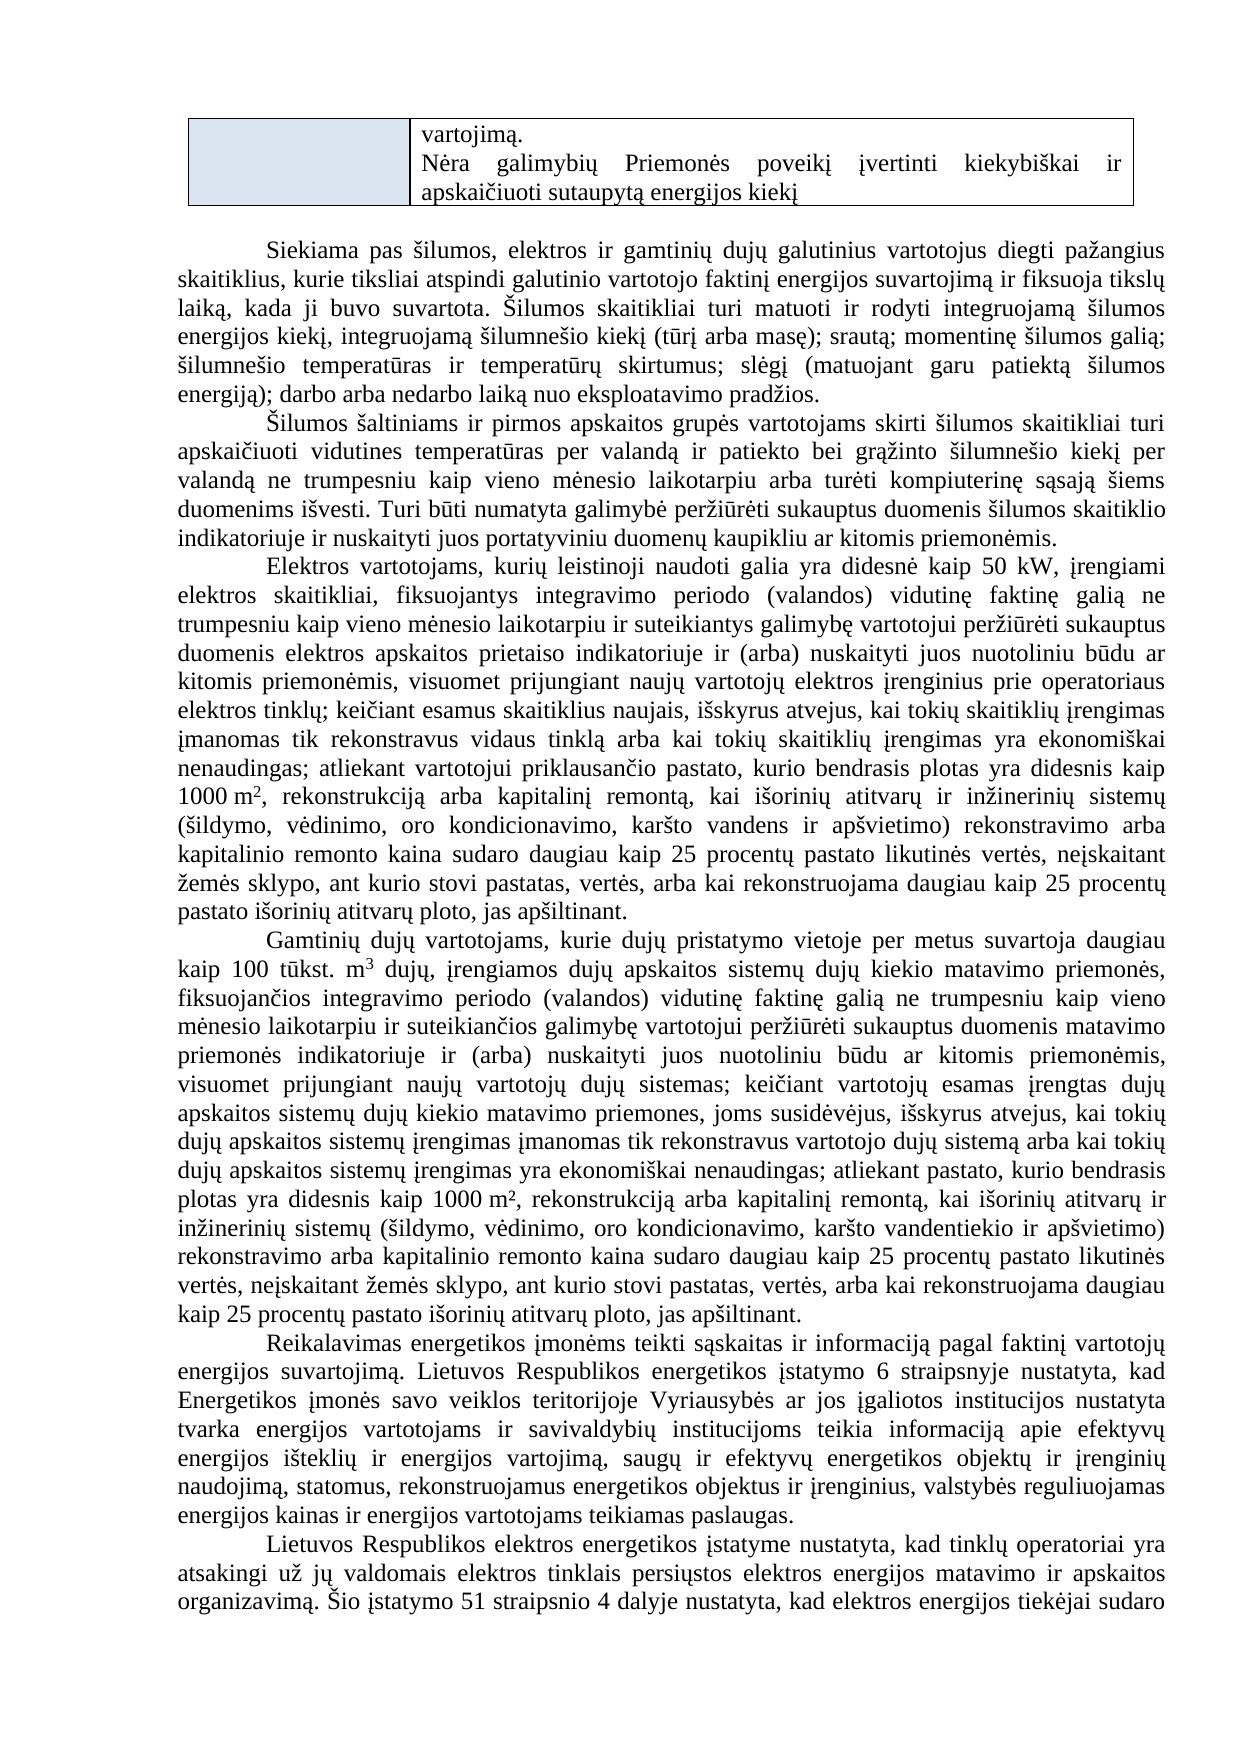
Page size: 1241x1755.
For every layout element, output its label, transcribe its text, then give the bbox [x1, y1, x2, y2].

text Elektros vartotojams, kurių leistinoji naudoti galia yra didesnė kaip 50 kW, įrengiami elektros skaitikliai, fiksuojantys integravimo periodo (valandos) vidutinę faktinę galią ne trumpesniu kaip vieno mėnesio laikotarpiu ir suteikiantys galimybę vartotojui peržiūrėti sukauptus duomenis elektros apskaitos prietaiso indikatoriuje ir (arba) nuskaityti juos nuotoliniu būdu ar kitomis priemonėmis, visuomet prijungiant naujų vartotojų elektros įrenginius prie operatoriaus elektros tinklų; keičiant esamus skaitiklius naujais, išskyrus atvejus, kai tokių skaitiklių įrengimas įmanomas tik rekonstravus vidaus tinklą arba kai tokių skaitiklių įrengimas yra ekonomiškai nenaudingas; atliekant vartotojui priklausančio pastato, kurio bendrasis plotas yra didesnis kaip 1000 m2, rekonstrukciją arba kapitalinį remontą, kai išorinių atitvarų ir inžinerinių sistemų (šildymo, vėdinimo, oro kondicionavimo, karšto vandens ir apšvietimo) rekonstravimo arba kapitalinio remonto kaina sudaro daugiau kaip 25 procentų pastato likutinės vertės, neįskaitant žemės sklypo, ant kurio stovi pastatas, vertės, arba kai rekonstruojama daugiau kaip 25 procentų pastato išorinių atitvarų ploto, jas apšiltinant. [177, 551, 1166, 925]
table_cell vartojimą. Nėra galimybių Priemonės poveikį įvertinti kiekybiškai ir apskaičiuoti sutaupytą energijos kiekį [411, 119, 1133, 205]
text Gamtinių dujų vartotojams, kurie dujų pristatymo vietoje per metus suvartoja daugiau kaip 100 tūkst. m3 dujų, įrengiamos dujų apskaitos sistemų dujų kiekio matavimo priemonės, fiksuojančios integravimo periodo (valandos) vidutinę faktinę galią ne trumpesniu kaip vieno mėnesio laikotarpiu ir suteikiančios galimybę vartotojui peržiūrėti sukauptus duomenis matavimo priemonės indikatoriuje ir (arba) nuskaityti juos nuotoliniu būdu ar kitomis priemonėmis, visuomet prijungiant naujų vartotojų dujų sistemas; keičiant vartotojų esamas įrengtas dujų apskaitos sistemų dujų kiekio matavimo priemones, joms susidėvėjus, išskyrus atvejus, kai tokių dujų apskaitos sistemų įrengimas įmanomas tik rekonstravus vartotojo dujų sistemą arba kai tokių dujų apskaitos sistemų įrengimas yra ekonomiškai nenaudingas; atliekant pastato, kurio bendrasis plotas yra didesnis kaip 1000 m², rekonstrukciją arba kapitalinį remontą, kai išorinių atitvarų ir inžinerinių sistemų (šildymo, vėdinimo, oro kondicionavimo, karšto vandentiekio ir apšvietimo) rekonstravimo arba kapitalinio remonto kaina sudaro daugiau kaip 25 procentų pastato likutinės vertės, neįskaitant žemės sklypo, ant kurio stovi pastatas, vertės, arba kai rekonstruojama daugiau kaip 25 procentų pastato išorinių atitvarų ploto, jas apšiltinant. [177, 925, 1166, 1328]
table_cell [189, 119, 409, 205]
text Lietuvos Respublikos elektros energetikos įstatyme nustatyta, kad tinklų operatoriai yra atsakingi už jų valdomais elektros tinklais persiųstos elektros energijos matavimo ir apskaitos organizavimą. Šio įstatymo 51 straipsnio 4 dalyje nustatyta, kad elektros energijos tiekėjai sudaro [177, 1529, 1166, 1615]
text Šilumos šaltiniams ir pirmos apskaitos grupės vartotojams skirti šilumos skaitikliai turi apskaičiuoti vidutines temperatūras per valandą ir patiekto bei grąžinto šilumnešio kiekį per valandą ne trumpesniu kaip vieno mėnesio laikotarpiu arba turėti kompiuterinę sąsają šiems duomenims išvesti. Turi būti numatyta galimybė peržiūrėti sukauptus duomenis šilumos skaitiklio indikatoriuje ir nuskaityti juos portatyviniu duomenų kaupikliu ar kitomis priemonėmis. [177, 408, 1166, 551]
text Reikalavimas energetikos įmonėms teikti sąskaitas ir informaciją pagal faktinį vartotojų energijos suvartojimą. Lietuvos Respublikos energetikos įstatymo 6 straipsnyje nustatyta, kad Energetikos įmonės savo veiklos teritorijoje Vyriausybės ar jos įgaliotos institucijos nustatyta tvarka energijos vartotojams ir savivaldybių institucijoms teikia informaciją apie efektyvų energijos išteklių ir energijos vartojimą, saugų ir efektyvų energetikos objektų ir įrenginių naudojimą, statomus, rekonstruojamus energetikos objektus ir įrenginius, valstybės reguliuojamas energijos kainas ir energijos vartotojams teikiamas paslaugas. [177, 1328, 1166, 1529]
text Siekiama pas šilumos, elektros ir gamtinių dujų galutinius vartotojus diegti pažangius skaitiklius, kurie tiksliai atspindi galutinio vartotojo faktinį energijos suvartojimą ir fiksuoja tikslų laiką, kada ji buvo suvartota. Šilumos skaitikliai turi matuoti ir rodyti integruojamą šilumos energijos kiekį, integruojamą šilumnešio kiekį (tūrį arba masę); srautą; momentinę šilumos galią; šilumnešio temperatūras ir temperatūrų skirtumus; slėgį (matuojant garu patiektą šilumos energiją); darbo arba nedarbo laiką nuo eksploatavimo pradžios. [177, 235, 1166, 408]
